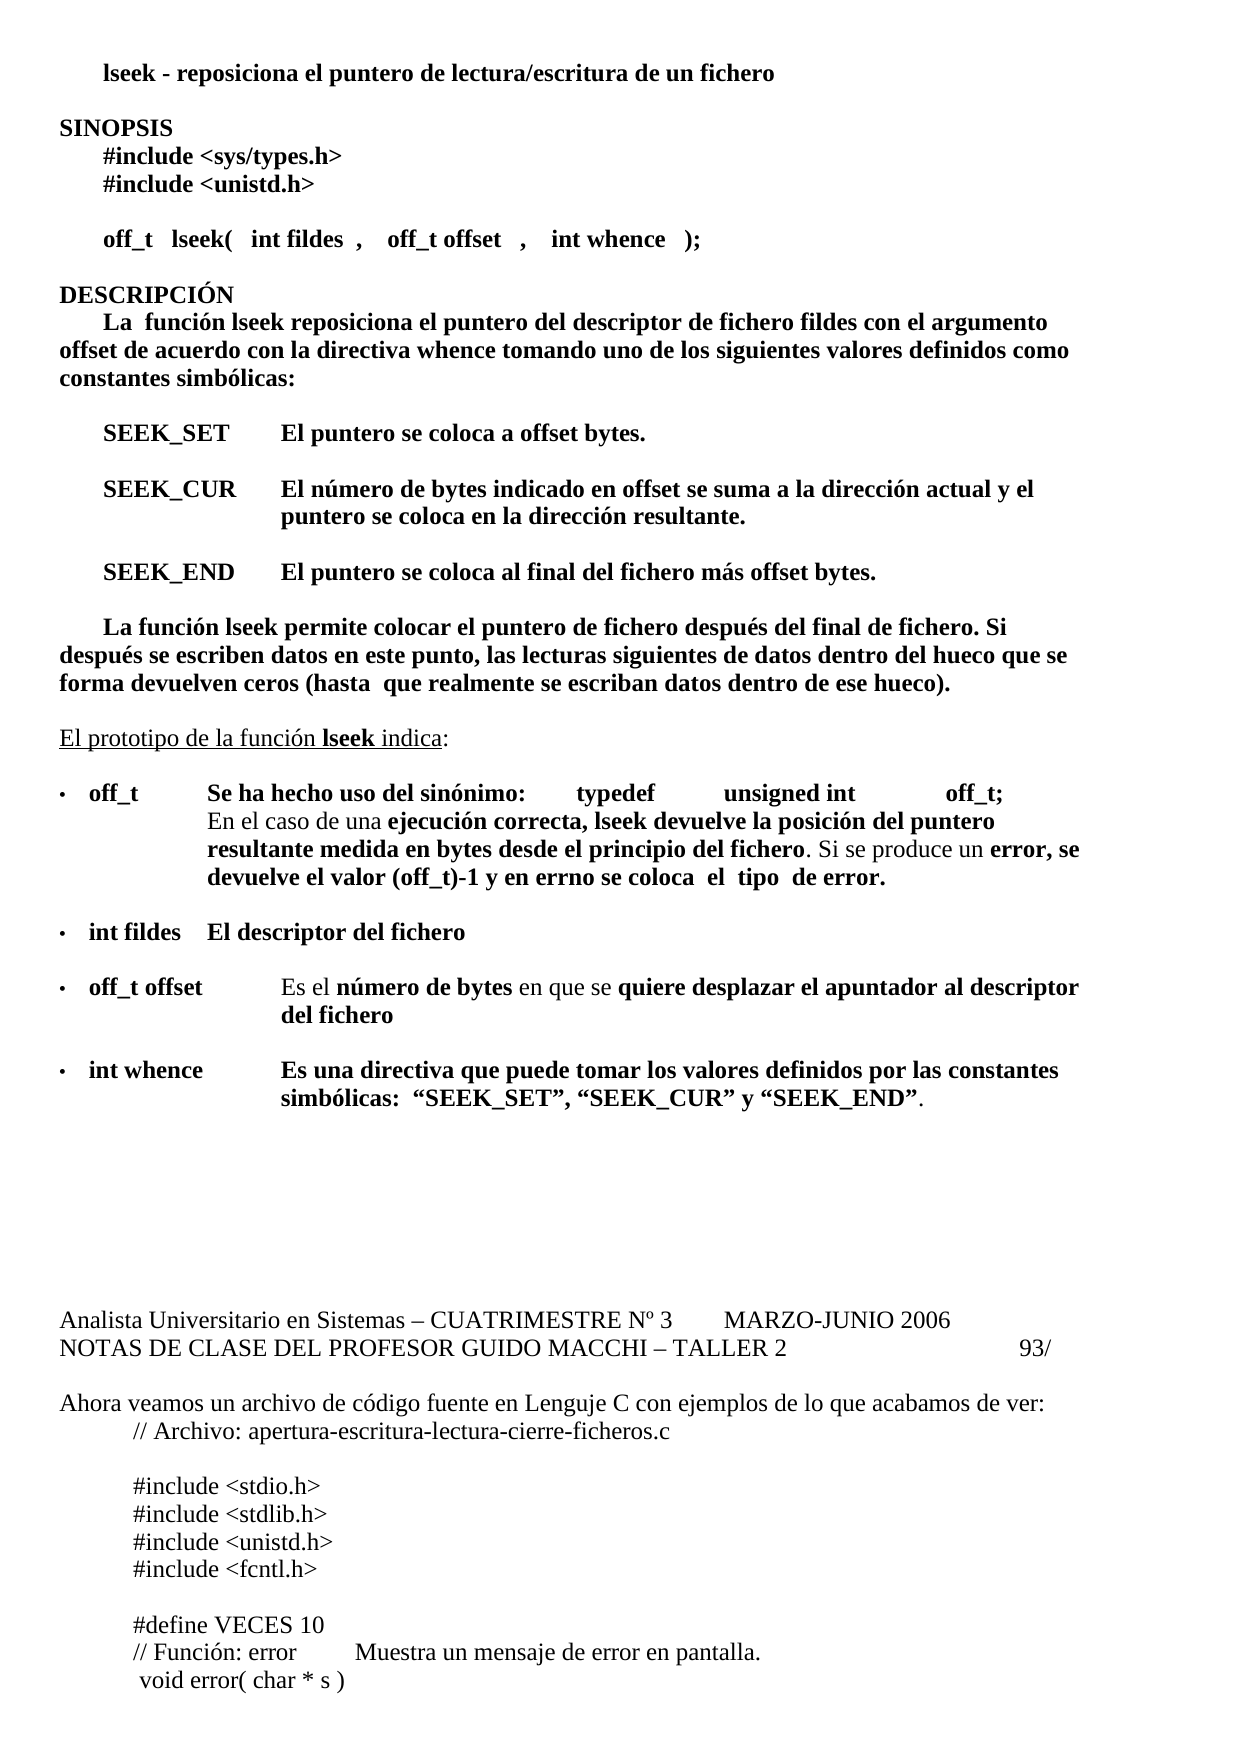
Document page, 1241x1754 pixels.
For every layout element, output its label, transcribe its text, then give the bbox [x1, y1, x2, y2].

text // Archivo: apertura-escritura-lectura-cierre-ficheros.c [59, 1417, 1093, 1444]
text #include <stdio.h> [59, 1472, 1093, 1500]
text #include <unistd.h> [59, 170, 1093, 198]
list off_t offset Es el número de bytes en que se quiere desplazar el apuntador al descriptor del fichero [59, 973, 1093, 1029]
text #include <unistd.h> [59, 1528, 1093, 1555]
text SEEK_SET El puntero se coloca a offset bytes. [59, 419, 1093, 447]
text NOTAS DE CLASE DEL PROFESOR GUIDO MACCHI – TALLER 2 93/ [59, 1334, 1093, 1361]
text // Función: error Muestra un mensaje de error en pantalla. [59, 1638, 1093, 1666]
text La función lseek reposiciona el puntero del descriptor de fichero fildes con el argumento offset de acuerdo con la directiva whence tomando uno de los siguientes valores definidos como constantes simbólicas: [59, 308, 1093, 392]
list int whence Es una directiva que puede tomar los valores definidos por las constantes simbólicas: “SEEK_SET”, “SEEK_CUR” y “SEEK_END”. [59, 1057, 1093, 1112]
text Ahora veamos un archivo de código fuente en Lenguje C con ejemplos de lo que acabamos de ver: [59, 1389, 1093, 1417]
text El prototipo de la función lseek indica: [59, 724, 1093, 752]
text Analista Universitario en Sistemas – CUATRIMESTRE Nº 3 MARZO-JUNIO 2006 [59, 1306, 1093, 1334]
text lseek - reposiciona el puntero de lectura/escritura de un fichero [59, 59, 1093, 87]
text #include <stdlib.h> [59, 1500, 1093, 1528]
text La función lseek permite colocar el puntero de fichero después del final de fichero. Si después se escriben datos en este punto, las lecturas siguientes de datos dentro del hueco que se forma devuelven ceros (hasta que realmente se escriban datos dentro de ese hueco). [59, 613, 1093, 696]
list off_t Se ha hecho uso del sinónimo: typedef unsigned int off_t; En el caso de una ejecución correcta, lseek devuelve la posición del puntero resultante medida en bytes desde el principio del fichero. Si se produce un error, se devuelve el valor (off_t)-1 y en errno se coloca el tipo de error. [59, 779, 1093, 890]
text SEEK_END El puntero se coloca al final del fichero más offset bytes. [59, 558, 1093, 586]
text DESCRIPCIÓN [59, 281, 1093, 308]
text #include <sys/types.h> [59, 142, 1093, 170]
text void error( char * s ) [59, 1666, 1093, 1694]
text SEEK_CUR El número de bytes indicado en offset se suma a la dirección actual y el puntero se coloca en la dirección resultante. [59, 475, 1093, 530]
text SINOPSIS [59, 114, 1093, 142]
list int fildes El descriptor del fichero [59, 918, 1093, 946]
text #include <fcntl.h> [59, 1555, 1093, 1583]
text off_t lseek( int fildes , off_t offset , int whence ); [59, 225, 1093, 253]
text #define VECES 10 [59, 1611, 1093, 1638]
